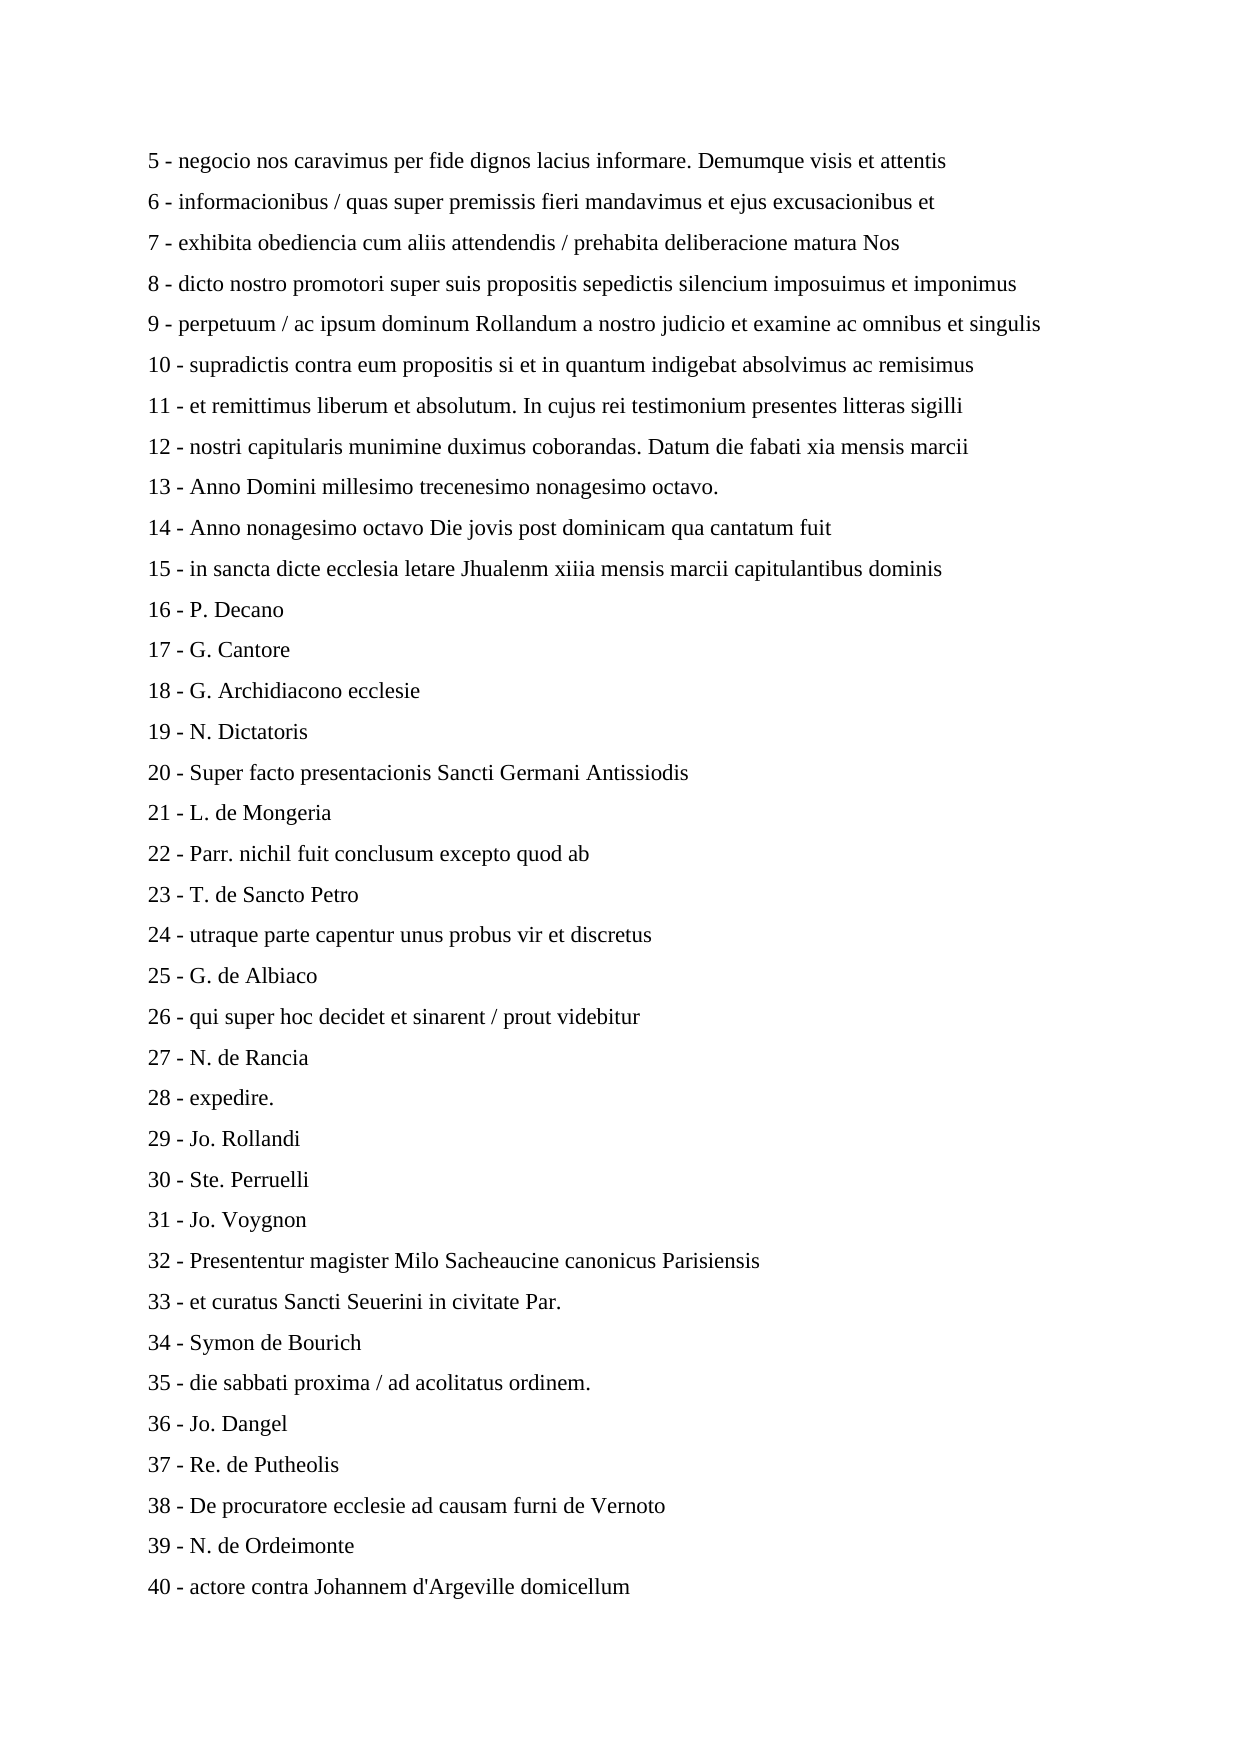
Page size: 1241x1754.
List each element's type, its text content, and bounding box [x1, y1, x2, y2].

text 5 - negocio nos caravimus per fide dignos lacius informare. Demumque visis et attentis [148, 148, 1093, 174]
text 32 - Presententur magister Milo Sacheaucine canonicus Parisiensis [148, 1247, 1093, 1274]
text 21 - L. de Mongeria [148, 799, 1093, 826]
text 11 - et remittimus liberum et absolutum. In cujus rei testimonium presentes litteras sigilli [148, 392, 1093, 418]
text 35 - die sabbati proxima / ad acolitatus ordinem. [148, 1369, 1093, 1396]
text 20 - Super facto presentacionis Sancti Germani Antissiodis [148, 758, 1093, 785]
text 39 - N. de Ordeimonte [148, 1532, 1093, 1559]
text 13 - Anno Domini millesimo trecenesimo nonagesimo octavo. [148, 473, 1093, 500]
text 34 - Symon de Bourich [148, 1329, 1093, 1355]
text 28 - expedire. [148, 1084, 1093, 1111]
text 15 - in sancta dicte ecclesia letare Jhualenm xiiia mensis marcii capitulantibus dominis [148, 555, 1093, 581]
text 19 - N. Dictatoris [148, 718, 1093, 744]
text 18 - G. Archidiacono ecclesie [148, 677, 1093, 703]
text 40 - actore contra Johannem d'Argeville domicellum [148, 1573, 1093, 1599]
text 6 - informacionibus / quas super premissis fieri mandavimus et ejus excusacionibus et [148, 188, 1093, 215]
text 8 - dicto nostro promotori super suis propositis sepedictis silencium imposuimus et imponimus [148, 270, 1093, 296]
text 7 - exhibita obediencia cum aliis attendendis / prehabita deliberacione matura Nos [148, 229, 1093, 255]
text 24 - utraque parte capentur unus probus vir et discretus [148, 921, 1093, 948]
text 23 - T. de Sancto Petro [148, 881, 1093, 907]
text 9 - perpetuum / ac ipsum dominum Rollandum a nostro judicio et examine ac omnibus et singulis [148, 311, 1093, 337]
text 37 - Re. de Putheolis [148, 1451, 1093, 1477]
text 29 - Jo. Rollandi [148, 1125, 1093, 1151]
text 38 - De procuratore ecclesie ad causam furni de Vernoto [148, 1492, 1093, 1518]
text 36 - Jo. Dangel [148, 1410, 1093, 1437]
text 31 - Jo. Voygnon [148, 1207, 1093, 1233]
text 33 - et curatus Sancti Seuerini in civitate Par. [148, 1288, 1093, 1314]
text 30 - Ste. Perruelli [148, 1166, 1093, 1192]
text 10 - supradictis contra eum propositis si et in quantum indigebat absolvimus ac remisimus [148, 351, 1093, 378]
text 27 - N. de Rancia [148, 1044, 1093, 1070]
text 25 - G. de Albiaco [148, 962, 1093, 988]
text 17 - G. Cantore [148, 636, 1093, 663]
text 12 - nostri capitularis munimine duximus coborandas. Datum die fabati xia mensis marcii [148, 433, 1093, 459]
text 22 - Parr. nichil fuit conclusum excepto quod ab [148, 840, 1093, 866]
text 26 - qui super hoc decidet et sinarent / prout videbitur [148, 1003, 1093, 1029]
text 14 - Anno nonagesimo octavo Die jovis post dominicam qua cantatum fuit [148, 514, 1093, 541]
text 16 - P. Decano [148, 596, 1093, 622]
